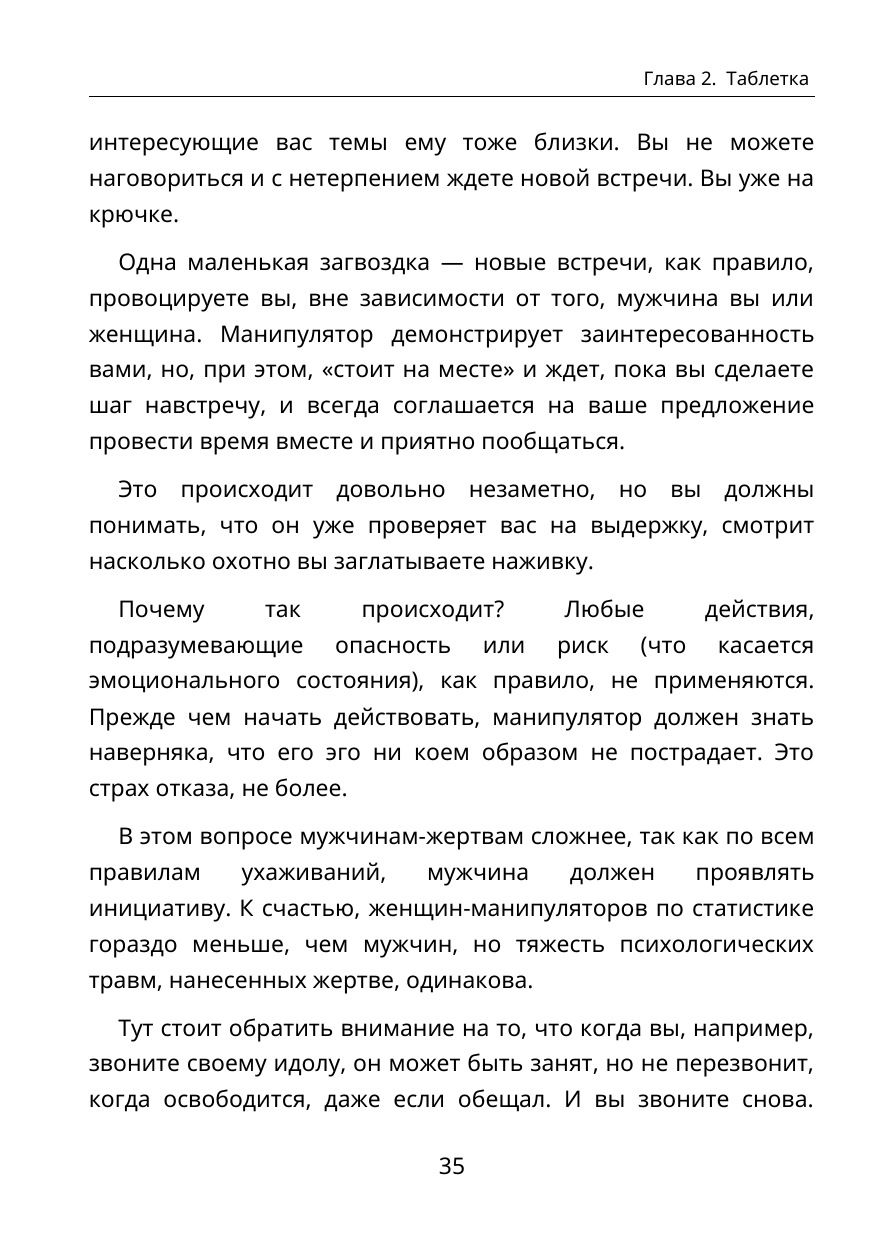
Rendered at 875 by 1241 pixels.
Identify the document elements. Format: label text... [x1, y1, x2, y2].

text Почему так происходит? Любые действия, подразумевающие опасность или риск (что касается эмоционального состояния), как правило, не применяются. Прежде чем начать действовать, манипулятор должен знать наверняка, что его эго ни коем образом не пострадает. Это страх отказа, не более. [88, 593, 815, 803]
text Одна маленькая загвоздка — новые встречи, как правило, провоцируете вы, вне зависимости от того, мужчина вы или женщина. Манипулятор демонстрирует заинтересованность вами, но, при этом, «стоит на месте» и ждет, пока вы сделаете шаг навстречу, и всегда соглашается на ваше предложение провести время вместе и приятно пообщаться. [88, 246, 815, 457]
text В этом вопросе мужчинам-жертвам сложнее, так как по всем правилам ухаживаний, мужчина должен проявлять инициативу. К счастью, женщин-манипуляторов по статистике гораздо меньше, чем мужчин, но тяжесть психологических травм, нанесенных жертве, одинакова. [88, 820, 815, 995]
text Тут стоит обратить внимание на то, что когда вы, например, звоните своему идолу, он может быть занят, но не перезвонит, когда освободится, даже если обещал. И вы звоните снова. [88, 1011, 815, 1114]
text Это происходит довольно незаметно, но вы должны понимать, что он уже проверяет вас на выдержку, смотрит насколько охотно вы заглатываете наживку. [88, 473, 815, 576]
text интересующие вас темы ему тоже близки. Вы не можете наговориться и с нетерпением ждете новой встречи. Вы уже на крючке. [88, 126, 815, 229]
